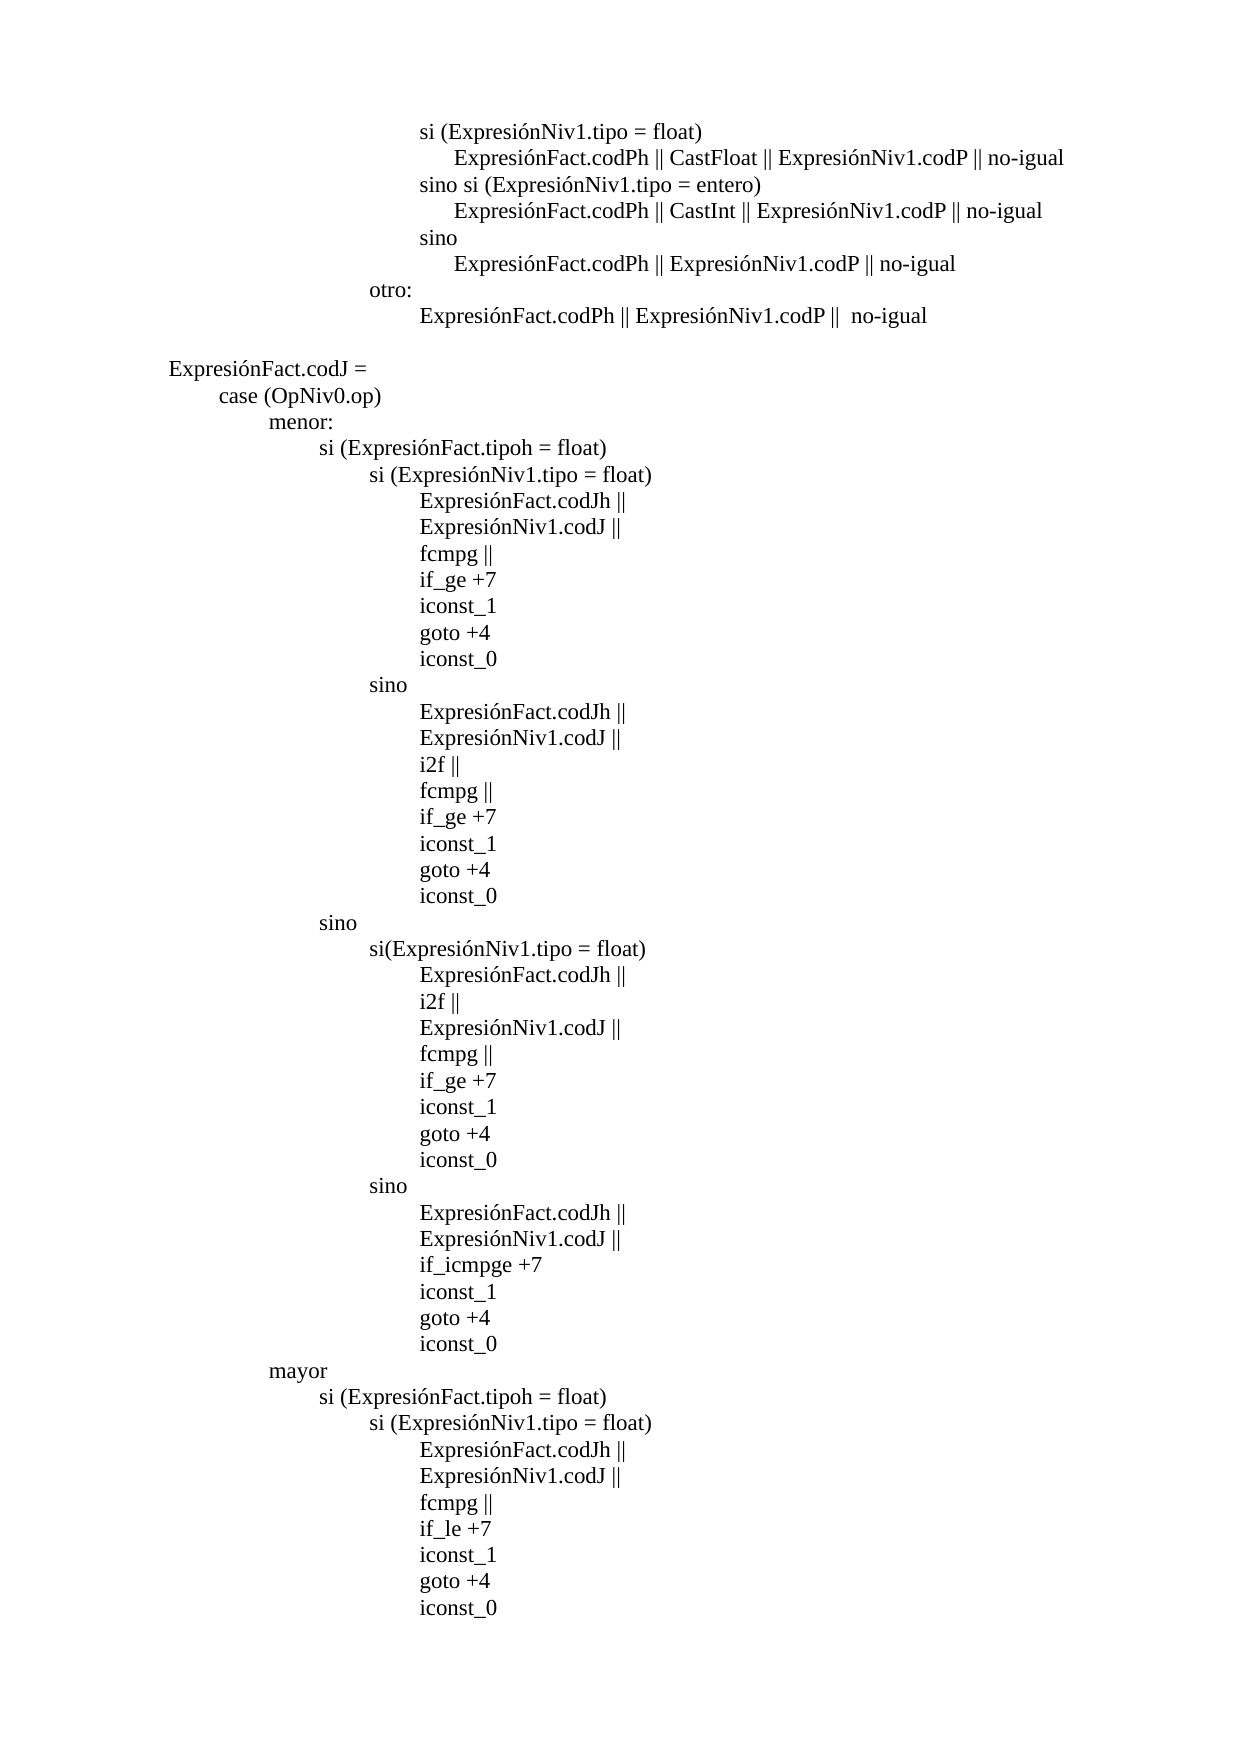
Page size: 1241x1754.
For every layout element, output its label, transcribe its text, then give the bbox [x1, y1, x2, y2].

text i2f || [118, 988, 1122, 1014]
text goto +4 [118, 619, 1122, 645]
text iconst_0 [118, 645, 1122, 672]
text si (ExpresiónFact.tipoh = float) [118, 1383, 1122, 1409]
text ExpresiónFact.codJh || [118, 1199, 1122, 1225]
text iconst_0 [118, 1594, 1122, 1620]
text sino [118, 909, 1122, 935]
text iconst_1 [118, 1541, 1122, 1568]
text iconst_1 [118, 1093, 1122, 1119]
text ExpresiónFact.codJ = [118, 355, 1122, 382]
text ExpresiónFact.codJh || [118, 1436, 1122, 1462]
text if_ge +7 [118, 1067, 1122, 1093]
text sino [118, 1172, 1122, 1199]
text ExpresiónFact.codJh || [118, 698, 1122, 724]
text si (ExpresiónNiv1.tipo = float) [118, 1409, 1122, 1436]
text goto +4 [118, 1568, 1122, 1594]
text ExpresiónNiv1.codJ || [118, 513, 1122, 540]
text ExpresiónFact.codPh || ExpresiónNiv1.codP || no-igual [118, 303, 1122, 329]
text si (ExpresiónFact.tipoh = float) [118, 434, 1122, 461]
text ExpresiónFact.codJh || [118, 487, 1122, 513]
text if_ge +7 [118, 803, 1122, 830]
text ExpresiónNiv1.codJ || [118, 724, 1122, 751]
text ExpresiónNiv1.codJ || [118, 1462, 1122, 1488]
text sino [118, 672, 1122, 698]
text otro: [118, 276, 1122, 303]
text mayor [118, 1357, 1122, 1383]
text si(ExpresiónNiv1.tipo = float) [118, 935, 1122, 961]
text fcmpg || [118, 777, 1122, 803]
text if_ge +7 [118, 566, 1122, 592]
text fcmpg || [118, 540, 1122, 566]
text ExpresiónFact.codPh || CastFloat || ExpresiónNiv1.codP || no-igual [118, 144, 1122, 171]
text goto +4 [118, 1304, 1122, 1330]
text ExpresiónFact.codPh || CastInt || ExpresiónNiv1.codP || no-igual [118, 197, 1122, 223]
text goto +4 [118, 1119, 1122, 1146]
text ExpresiónFact.codJh || [118, 961, 1122, 988]
text menor: [118, 408, 1122, 434]
text i2f || [118, 751, 1122, 777]
text ExpresiónNiv1.codJ || [118, 1225, 1122, 1251]
text fcmpg || [118, 1041, 1122, 1067]
text fcmpg || [118, 1488, 1122, 1515]
text ExpresiónNiv1.codJ || [118, 1014, 1122, 1041]
text ExpresiónFact.codPh || ExpresiónNiv1.codP || no-igual [118, 250, 1122, 276]
text if_le +7 [118, 1515, 1122, 1541]
text if_icmpge +7 [118, 1251, 1122, 1278]
text si (ExpresiónNiv1.tipo = float) [118, 461, 1122, 487]
text goto +4 [118, 856, 1122, 882]
text iconst_0 [118, 1330, 1122, 1357]
text iconst_0 [118, 882, 1122, 909]
text iconst_0 [118, 1146, 1122, 1172]
text iconst_1 [118, 592, 1122, 619]
text sino si (ExpresiónNiv1.tipo = entero) [118, 171, 1122, 197]
text si (ExpresiónNiv1.tipo = float) [118, 118, 1122, 144]
text iconst_1 [118, 1278, 1122, 1304]
text case (OpNiv0.op) [118, 382, 1122, 408]
text sino [118, 223, 1122, 250]
text iconst_1 [118, 830, 1122, 856]
